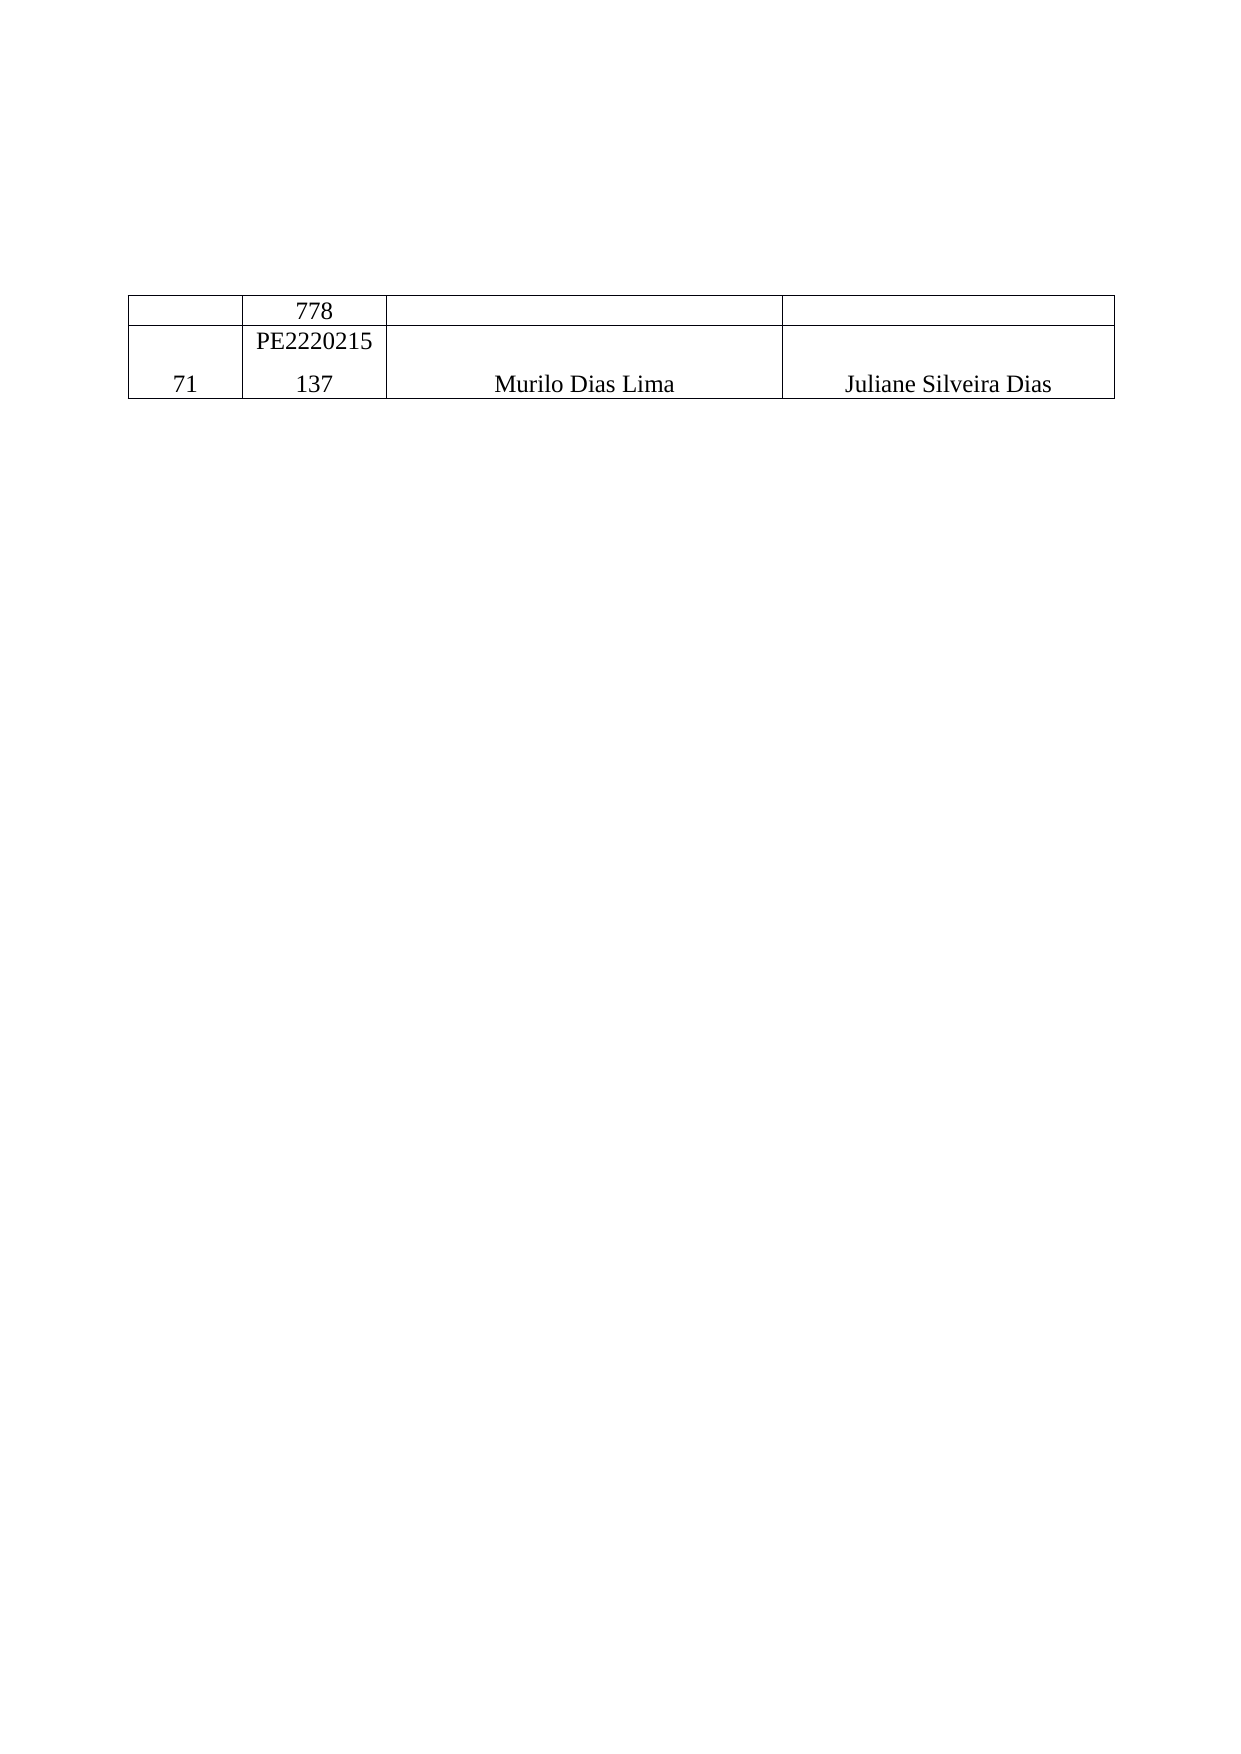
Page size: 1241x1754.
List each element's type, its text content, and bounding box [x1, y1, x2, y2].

table_cell [783, 296, 1114, 325]
table_cell [387, 296, 782, 325]
table_cell [129, 296, 242, 325]
table_cell Juliane Silveira Dias [783, 326, 1114, 398]
table_cell Murilo Dias Lima [387, 326, 782, 398]
table_cell 71 [129, 326, 242, 398]
table_cell PE2220215137 [243, 326, 386, 398]
table_cell 778 [243, 296, 386, 325]
